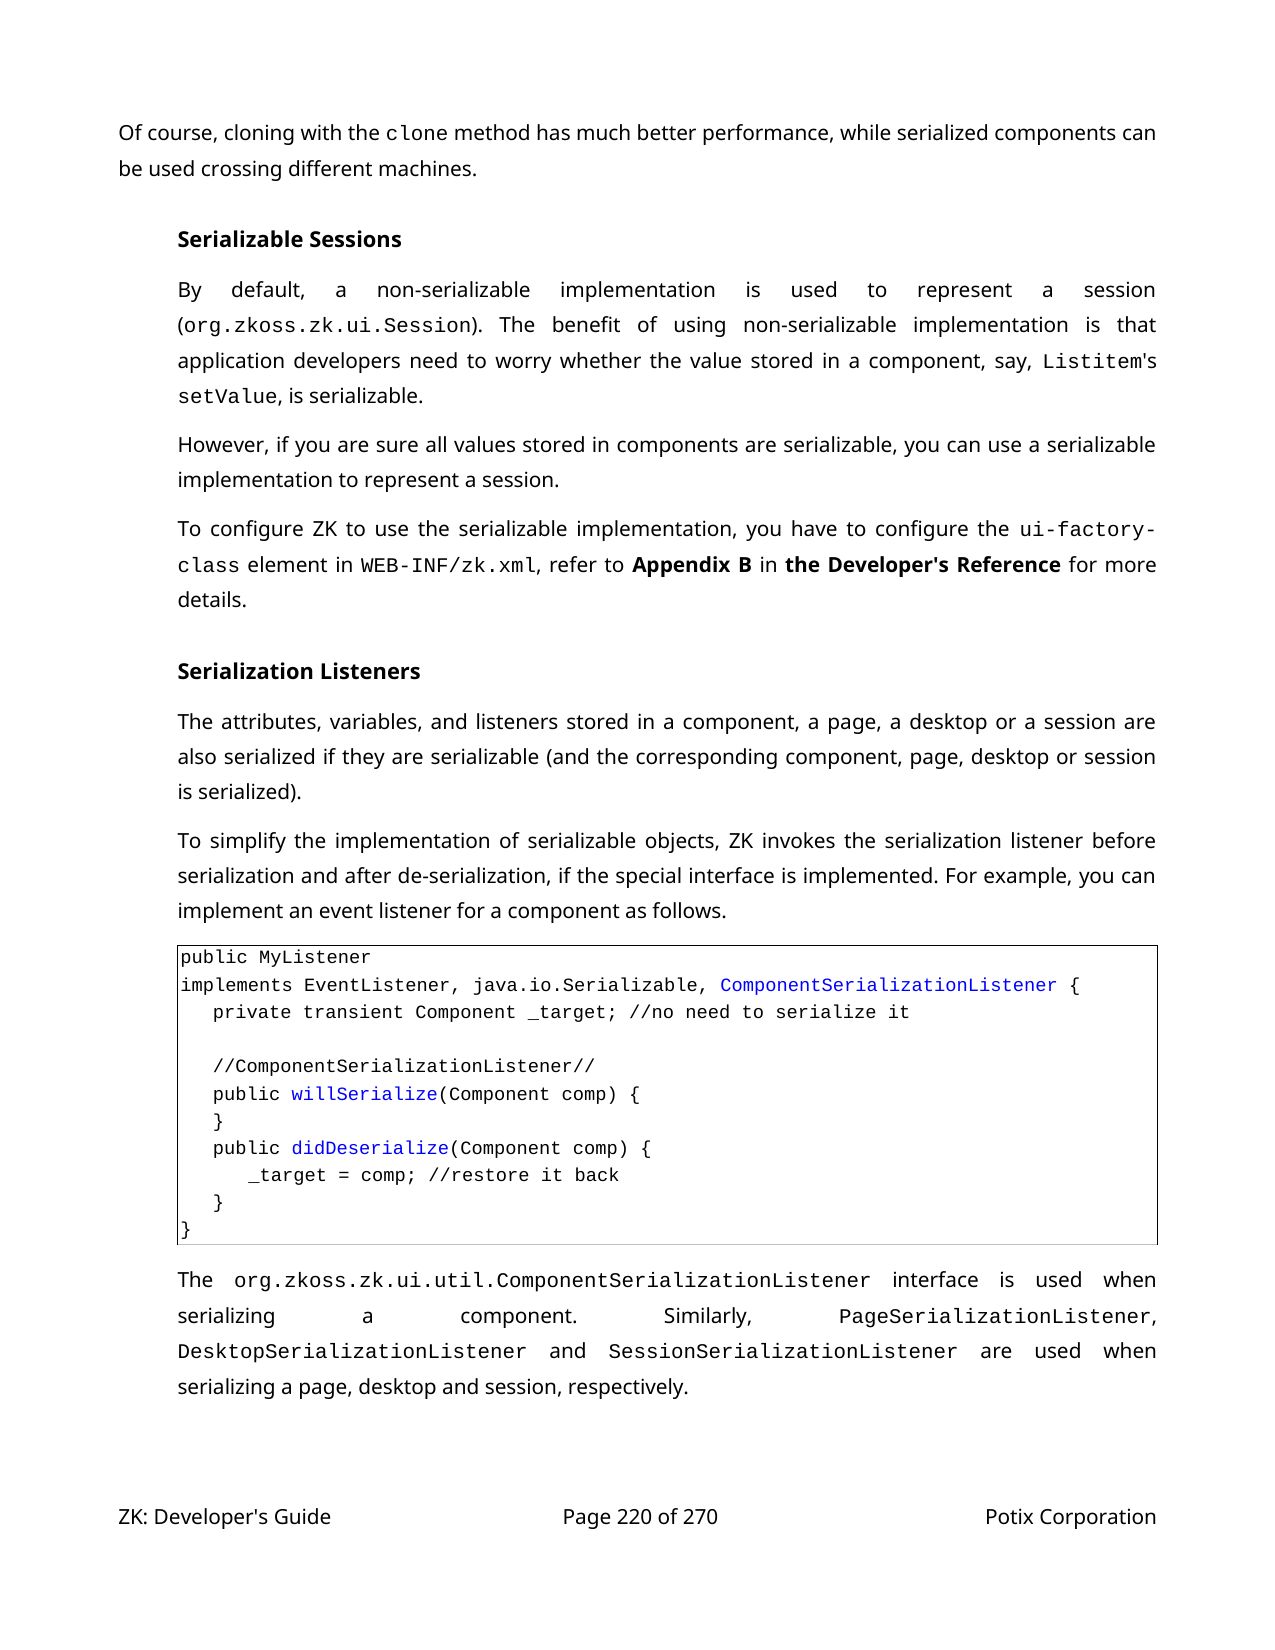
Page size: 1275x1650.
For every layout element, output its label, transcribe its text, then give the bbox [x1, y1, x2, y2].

subtitle Serializable Sessions [177, 224, 1157, 254]
text To configure ZK to use the serializable implementation, you have to configure the ui-factory-class element in WEB-INF/zk.xml, refer to Appendix B in the Developer's Reference for more details. [177, 514, 1157, 614]
text However, if you are sure all values stored in components are serializable, you can use a serializable implementation to represent a session. [177, 430, 1157, 494]
text public willSerialize(Component comp) { [178, 1081, 1157, 1106]
text The attributes, variables, and listeners stored in a component, a page, a desktop or a session are also serialized if they are serializable (and the corresponding component, page, desktop or session is serialized). [177, 707, 1157, 806]
text By default, a non-serializable implementation is used to represent a session (org.zkoss.zk.ui.Session). The benefit of using non-serializable implementation is that application developers need to worry whether the value stored in a component, say, Listitem's setValue, is serializable. [177, 275, 1157, 410]
text Of course, cloning with the clone method has much better performance, while serialized components can be used crossing different machines. [118, 118, 1157, 182]
text } [178, 1190, 1157, 1214]
text public didDeserialize(Component comp) { [178, 1136, 1157, 1160]
text private transient Component _target; //no need to serialize it [178, 1000, 1157, 1024]
text To simplify the implementation of serializable objects, ZK invokes the serialization listener before serialization and after de-serialization, if the special interface is implemented. For example, you can implement an event listener for a component as follows. [177, 826, 1157, 925]
text implements EventListener, java.io.Serializable, ComponentSerializationListener { [178, 973, 1157, 997]
text //ComponentSerializationListener// [178, 1054, 1157, 1078]
text public MyListener [178, 946, 1157, 970]
text _target = comp; //restore it back [178, 1163, 1157, 1187]
text The org.zkoss.zk.ui.util.ComponentSerializationListener interface is used when serializing a component. Similarly, PageSerializationListener, DesktopSerializationListener and SessionSerializationListener are used when serializing a page, desktop and session, respectively. [177, 1265, 1157, 1400]
text } [178, 1108, 1157, 1133]
subtitle Serialization Listeners [177, 656, 1157, 686]
text } [178, 1217, 1157, 1244]
